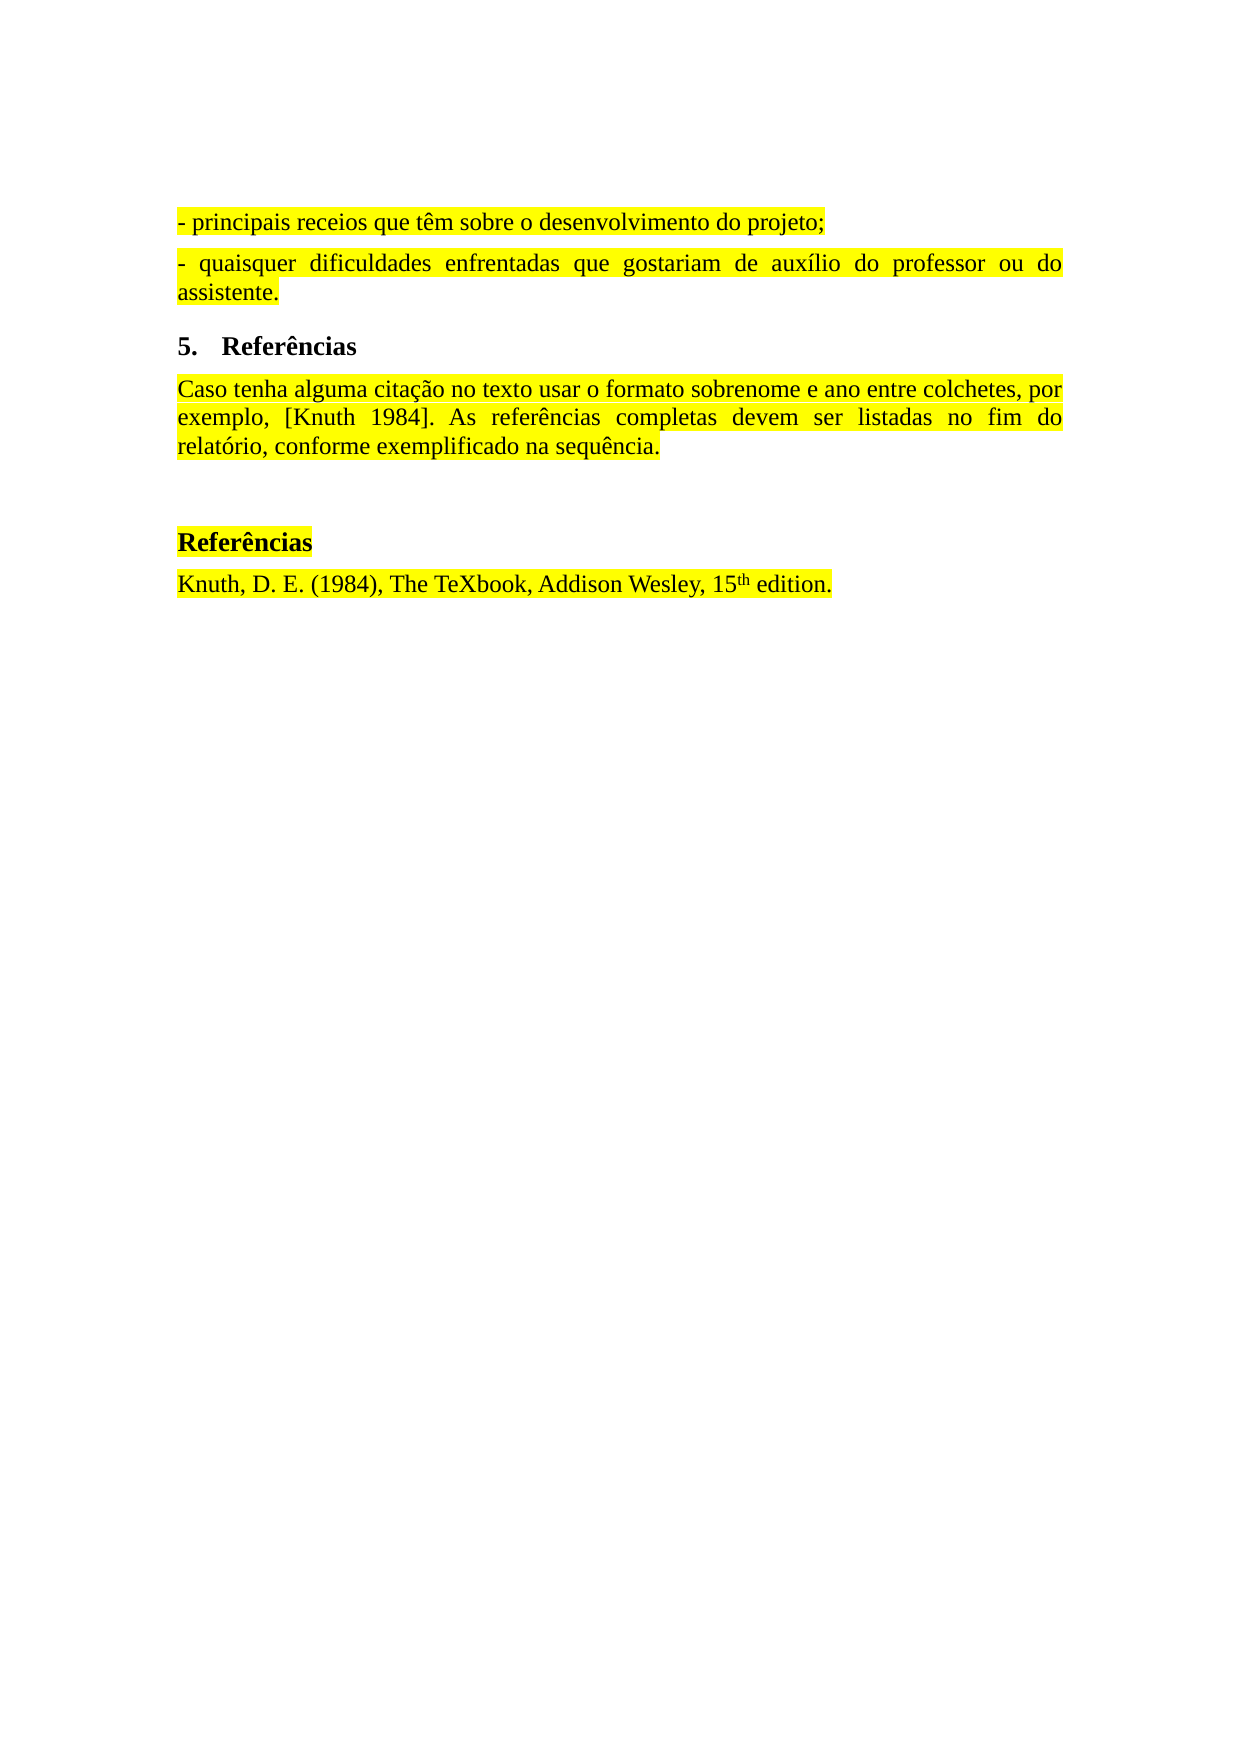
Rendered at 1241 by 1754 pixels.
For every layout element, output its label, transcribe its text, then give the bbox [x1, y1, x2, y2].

text Referências [177, 526, 1063, 557]
text Knuth, D. E. (1984), The TeXbook, Addison Wesley, 15th edition. [177, 569, 1063, 598]
text - quaisquer dificuldades enfrentadas que gostariam de auxílio do professor ou do assistente. [177, 248, 1063, 305]
text - principais receios que têm sobre o desenvolvimento do projeto; [177, 207, 1063, 235]
text Caso tenha alguma citação no texto usar o formato sobrenome e ano entre colchetes, por exemplo, [Knuth 1984]. As referências completas devem ser listadas no fim do relatório, conforme exemplificado na sequência. [177, 374, 1063, 460]
title Referências [177, 330, 1063, 361]
